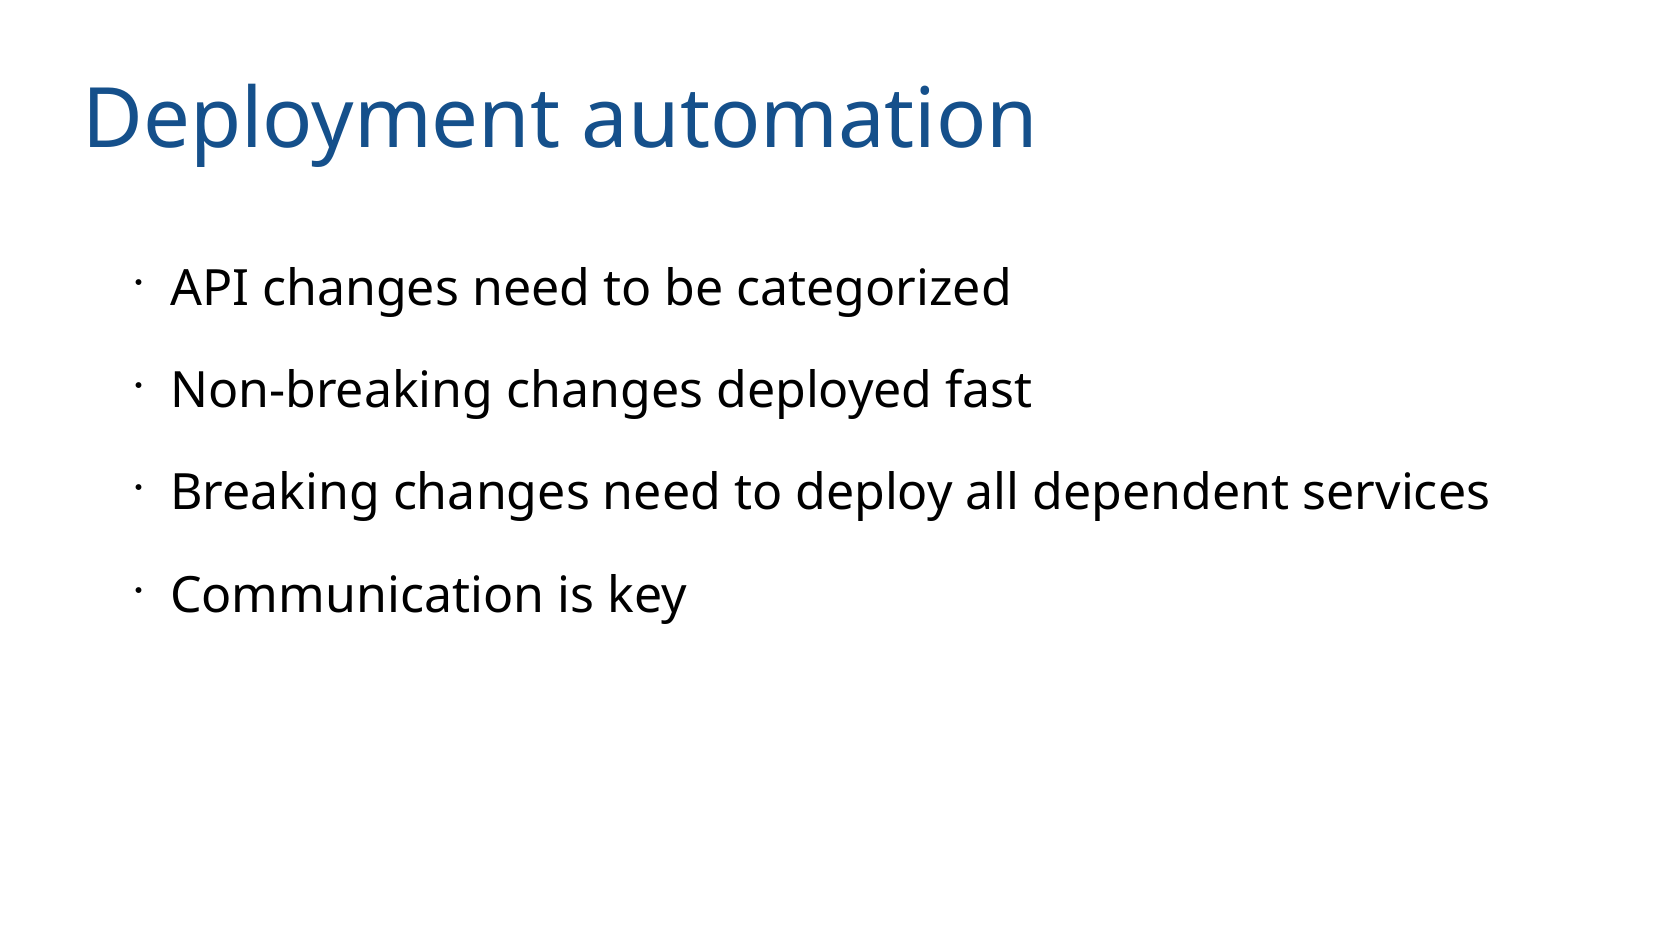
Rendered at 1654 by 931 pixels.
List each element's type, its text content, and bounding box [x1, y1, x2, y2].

title Deployment automation [82, 36, 1571, 193]
text_box API changes need to be categorized Non-breaking changes deployed fast Breaking changes need to deploy all dependent services Communication is key [120, 210, 1516, 871]
